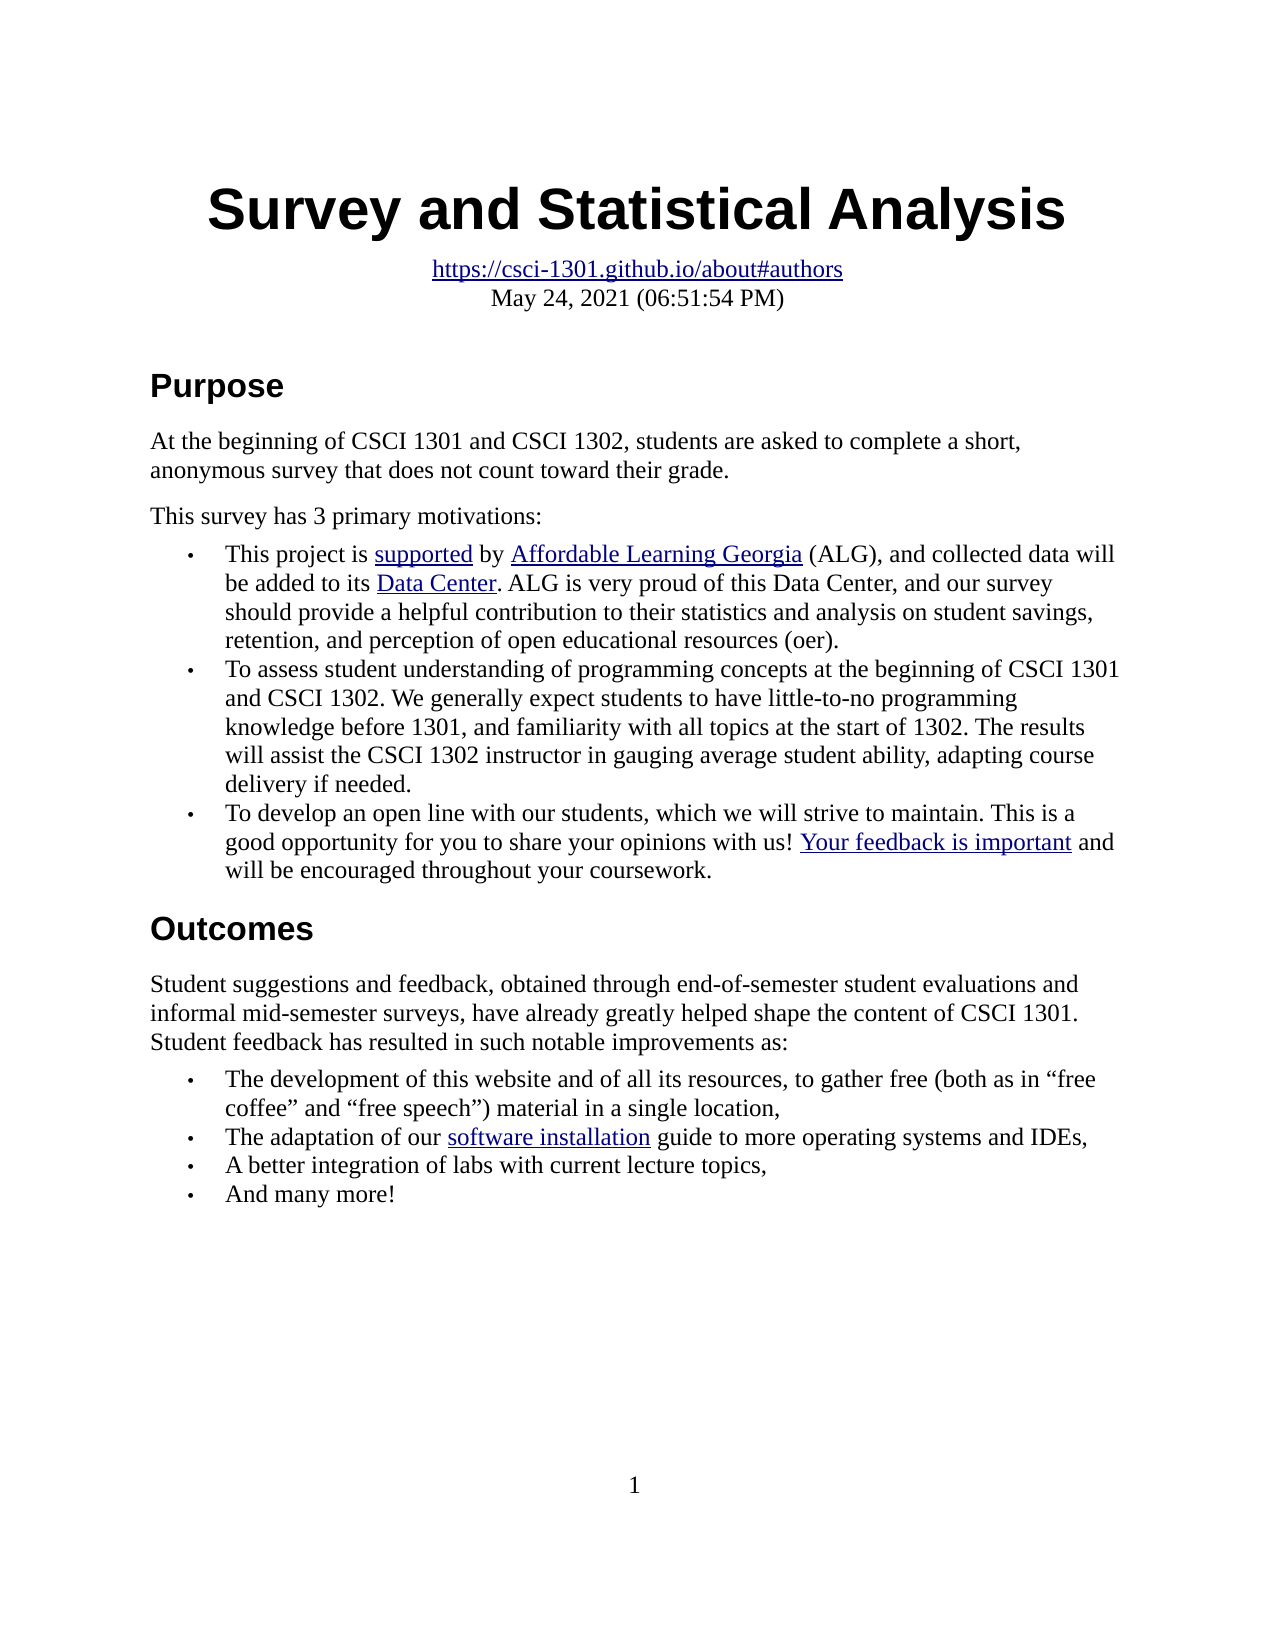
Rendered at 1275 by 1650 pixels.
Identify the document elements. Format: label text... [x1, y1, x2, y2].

text May 24, 2021 (06:51:54 PM) [150, 283, 1125, 312]
list A better integration of labs with current lecture topics, [187, 1151, 1125, 1179]
subtitle Outcomes [150, 909, 1125, 948]
subtitle Purpose [150, 366, 1125, 404]
list And many more! [187, 1179, 1125, 1208]
list To assess student understanding of programming concepts at the beginning of CSCI 1301 and CSCI 1302. We generally expect students to have little-to-no programming knowledge before 1301, and familiarity with all topics at the start of 1302. The results will assist the CSCI 1302 instructor in gauging average student ability, adapting course delivery if needed. [187, 654, 1125, 798]
text At the beginning of CSCI 1301 and CSCI 1302, students are asked to complete a short, anonymous survey that does not count toward their grade. [150, 426, 1125, 483]
text This survey has 3 primary motivations: [150, 501, 1125, 530]
list This project is supported by Affordable Learning Georgia (ALG), and collected data will be added to its Data Center. ALG is very proud of this Data Center, and our survey should provide a helpful contribution to their statistics and analysis on student savings, retention, and perception of open educational resources (oer). [187, 539, 1125, 654]
text https://csci-1301.github.io/about#authors [150, 254, 1125, 283]
text Student suggestions and feedback, obtained through end-of-semester student evaluations and informal mid-semester surveys, have already greatly helped shape the content of CSCI 1301. Student feedback has resulted in such notable improvements as: [150, 969, 1125, 1055]
title Survey and Statistical Analysis [150, 175, 1125, 242]
list The adaptation of our software installation guide to more operating systems and IDEs, [187, 1122, 1125, 1151]
list To develop an open line with our students, which we will strive to maintain. This is a good opportunity for you to share your opinions with us! Your feedback is important and will be encouraged throughout your coursework. [187, 798, 1125, 884]
list The development of this website and of all its resources, to gather free (both as in “free coffee” and “free speech”) material in a single location, [187, 1064, 1125, 1122]
